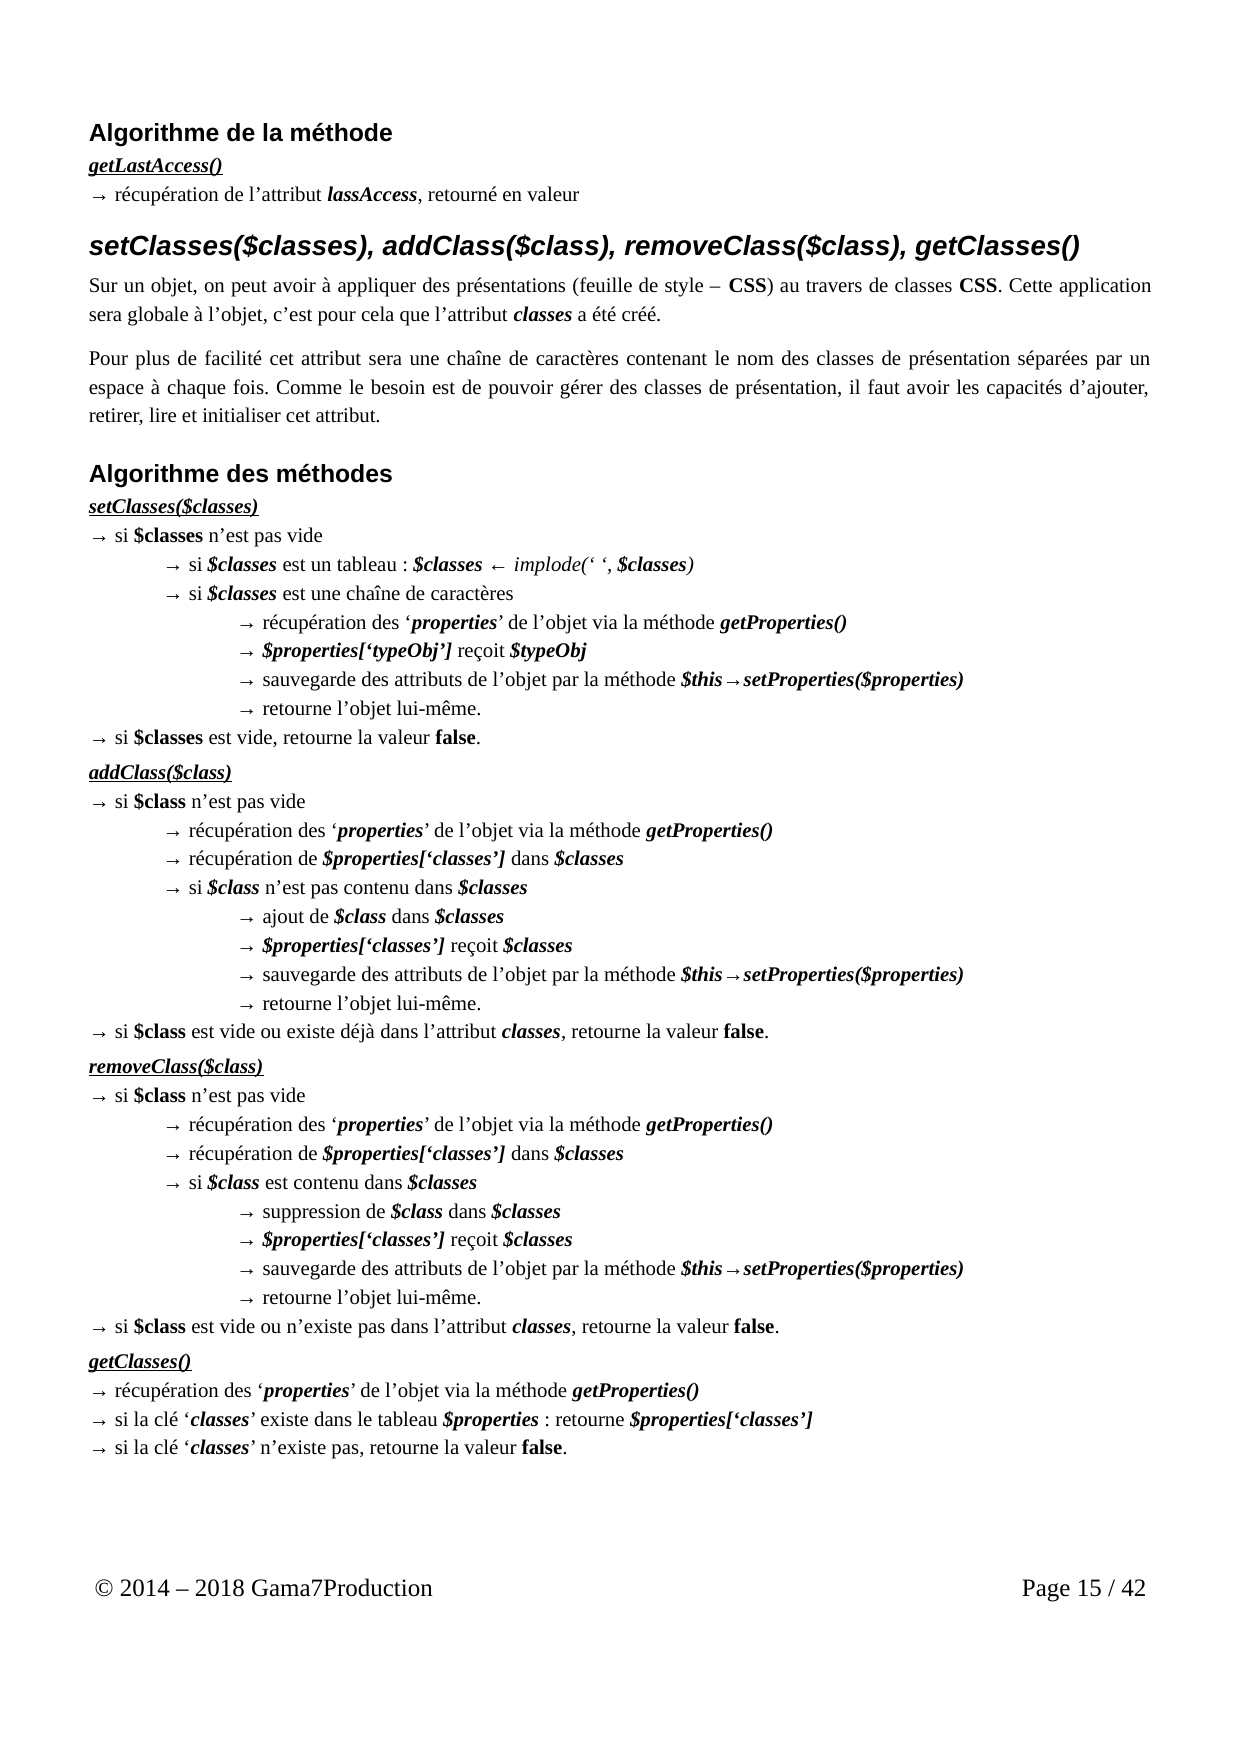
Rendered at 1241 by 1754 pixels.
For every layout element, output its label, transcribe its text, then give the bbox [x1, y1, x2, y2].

text → sauvegarde des attributs de l’objet par la méthode $this→setProperties($properties) [236, 1256, 1152, 1280]
text → récupération des ‘properties’ de l’objet via la méthode getProperties() [88, 609, 1152, 634]
text → si la clé ‘classes’ n’existe pas, retourne la valeur false. [88, 1435, 1152, 1459]
text → récupération de $properties[‘classes’] dans $classes [88, 1141, 1152, 1165]
text → ajout de $class dans $classes [88, 904, 1152, 928]
subtitle setClasses($classes), addClass($class), removeClass($class), getClasses() [88, 229, 1152, 261]
text → si $class est vide ou n’existe pas dans l’attribut classes, retourne la valeur false. [88, 1314, 1152, 1338]
text → sauvegarde des attributs de l’objet par la méthode $this→setProperties($properties) [236, 962, 1152, 986]
text → retourne l’objet lui-même. [88, 696, 1152, 720]
text → si $classes n’est pas vide [88, 523, 1152, 547]
text → retourne l’objet lui-même. [88, 1285, 1152, 1309]
text getLastAccess() [88, 153, 1152, 177]
text addClass($class) [88, 760, 1152, 784]
text → si $class n’est pas contenu dans $classes [88, 875, 1152, 899]
text → si $classes est un tableau : $classes ← implode(‘ ‘, $classes) [88, 552, 1152, 576]
text removeClass($class) [88, 1054, 1152, 1078]
text → retourne l’objet lui-même. [88, 991, 1152, 1015]
text → sauvegarde des attributs de l’objet par la méthode $this→setProperties($properties) [236, 667, 1152, 691]
text → si $class n’est pas vide [88, 789, 1152, 813]
text → récupération des ‘properties’ de l’objet via la méthode getProperties() [88, 1112, 1152, 1136]
text → si la clé ‘classes’ existe dans le tableau $properties : retourne $properties[‘classes’] [88, 1406, 1152, 1431]
text → si $classes est une chaîne de caractères [88, 581, 1152, 605]
text → récupération de $properties[‘classes’] dans $classes [88, 846, 1152, 870]
text → récupération de l’attribut lassAccess, retourné en valeur [88, 182, 1152, 206]
text → $properties[‘typeObj’] reçoit $typeObj [88, 638, 1152, 662]
text → récupération des ‘properties’ de l’objet via la méthode getProperties() [88, 817, 1152, 842]
text → récupération des ‘properties’ de l’objet via la méthode getProperties() [88, 1378, 1152, 1402]
subtitle Algorithme de la méthode [88, 118, 1152, 147]
text Pour plus de facilité cet attribut sera une chaîne de caractères contenant le nom des classes de présentation séparées par un espace à chaque fois. Comme le besoin est de pouvoir gérer des classes de présentation, il faut avoir les capacités d’ajouter, retirer, lire et initialiser cet attribut. [88, 346, 1152, 427]
text → si $class n’est pas vide [88, 1083, 1152, 1107]
text → si $class est vide ou existe déjà dans l’attribut classes, retourne la valeur false. [88, 1019, 1152, 1043]
text → suppression de $class dans $classes [88, 1198, 1152, 1223]
text → si $class est contenu dans $classes [88, 1170, 1152, 1194]
text Sur un objet, on peut avoir à appliquer des présentations (feuille de style – CSS) au travers de classes CSS. Cette application sera globale à l’objet, c’est pour cela que l’attribut classes a été créé. [88, 273, 1152, 326]
text → si $classes est vide, retourne la valeur false. [88, 725, 1152, 749]
subtitle Algorithme des méthodes [88, 459, 1152, 488]
text → $properties[‘classes’] reçoit $classes [88, 1227, 1152, 1251]
text setClasses($classes) [88, 494, 1152, 518]
text → $properties[‘classes’] reçoit $classes [88, 933, 1152, 957]
text getClasses() [88, 1349, 1152, 1373]
